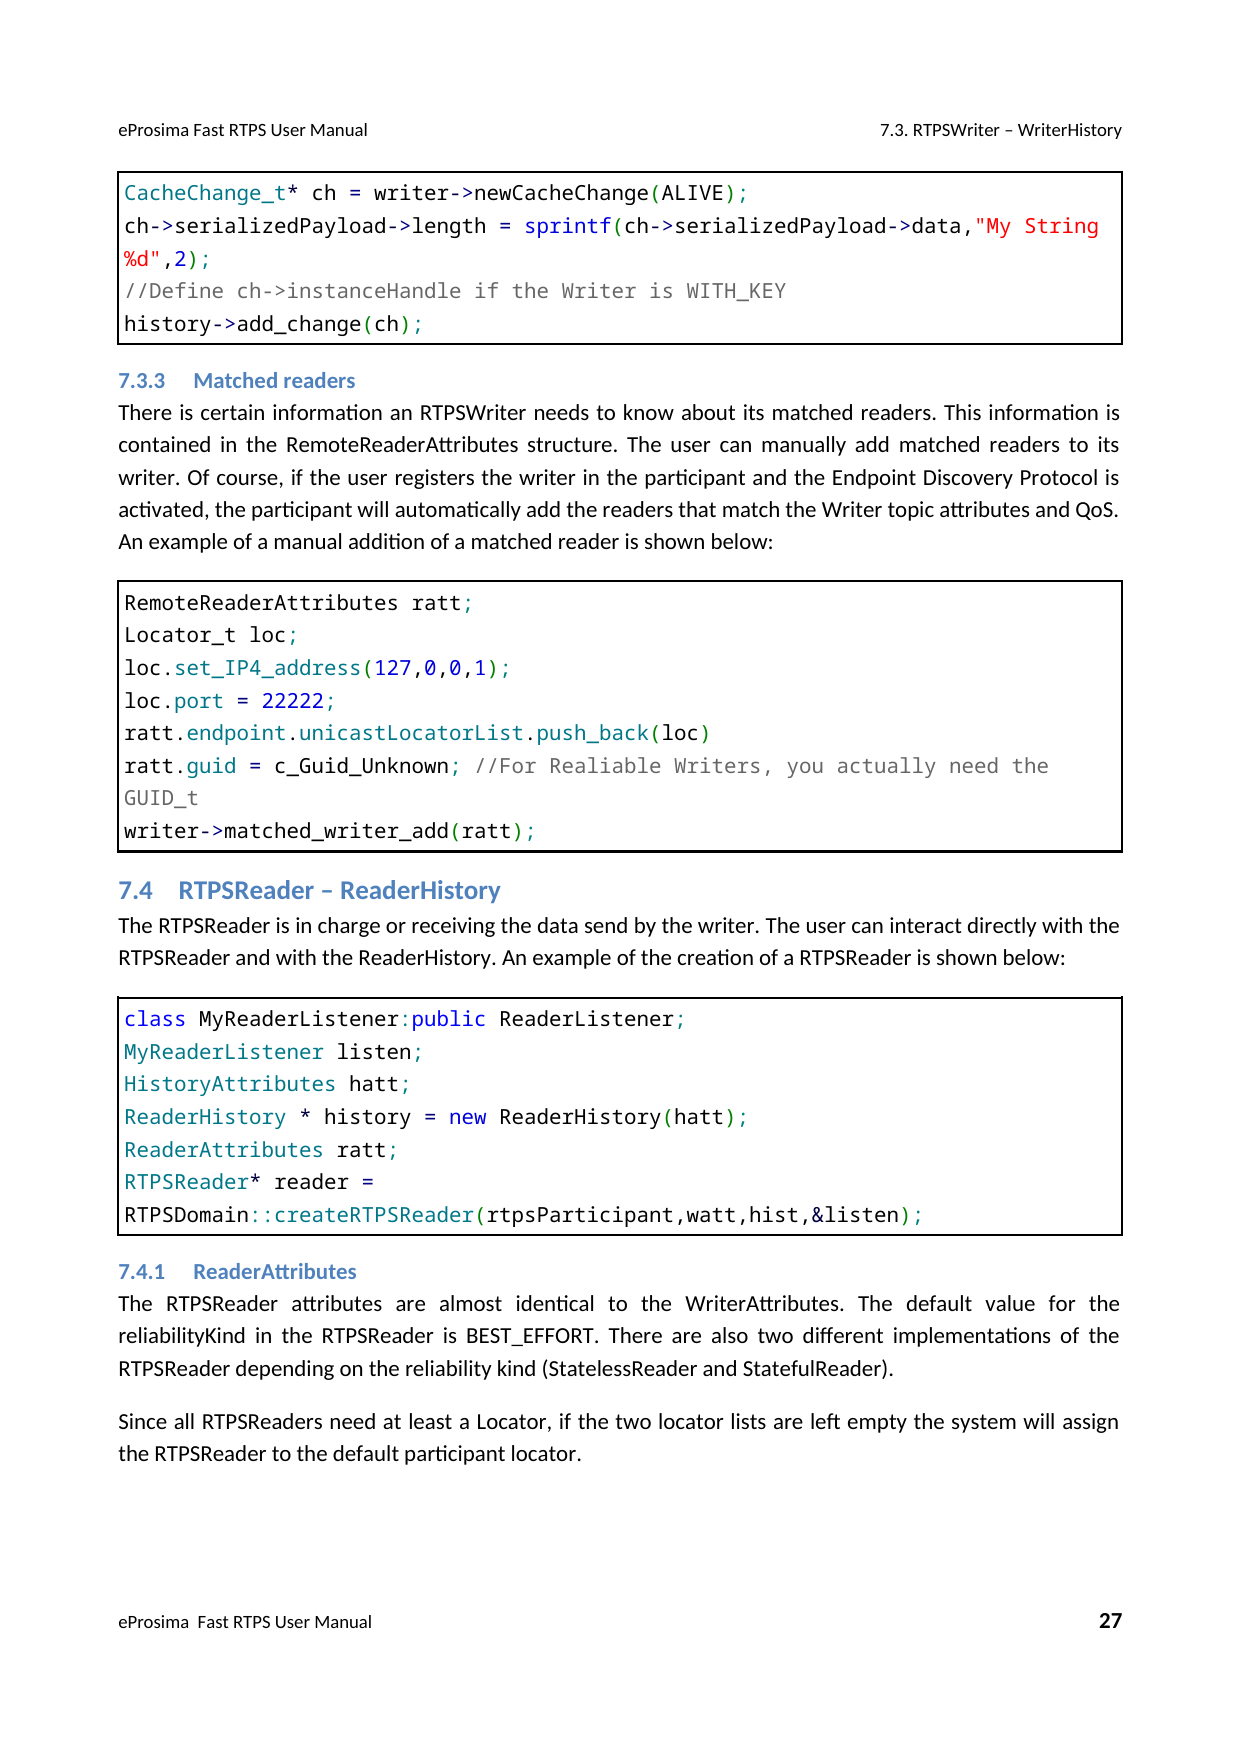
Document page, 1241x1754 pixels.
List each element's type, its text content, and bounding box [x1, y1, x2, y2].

text Since all RTPSReaders need at least a Locator, if the two locator lists are left empty the system will assign the RTPSReader to the default participant locator. [118, 1407, 1122, 1467]
subtitle ReaderAttributes [118, 1257, 1122, 1285]
table_header class MyReaderListener:public ReaderListener; MyReaderListener listen; HistoryAttributes hatt; ReaderHistory * history = new ReaderHistory(hatt); ReaderAttributes ratt; RTPSReader* reader = RTPSDomain::createRTPSReader(rtpsParticipant,watt,hist,&listen); [119, 999, 1121, 1234]
text The RTPSReader attributes are almost identical to the WriterAttributes. The default value for the reliabilityKind in the RTPSReader is BEST_EFFORT. There are also two different implementations of the RTPSReader depending on the reliability kind (StatelessReader and StatefulReader). [118, 1289, 1122, 1382]
table_header CacheChange_t* ch = writer->newCacheChange(ALIVE); ch->serializedPayload->length = sprintf(ch->serializedPayload->data,"My String %d",2); //Define ch->instanceHandle if the Writer is WITH_KEY history->add_change(ch); [119, 173, 1121, 343]
subtitle RTPSReader – ReaderHistory [118, 873, 1122, 906]
text The RTPSReader is in charge or receiving the data send by the writer. The user can interact directly with the RTPSReader and with the ReaderHistory. An example of the creation of a RTPSReader is shown below: [118, 911, 1122, 971]
subtitle Matched readers [118, 366, 1122, 394]
table_header RemoteReaderAttributes ratt; Locator_t loc; loc.set_IP4_address(127,0,0,1); loc.port = 22222; ratt.endpoint.unicastLocatorList.push_back(loc) ratt.guid = c_Guid_Unknown; //For Realiable Writers, you actually need the GUID_t writer->matched_writer_add(ratt); [119, 582, 1121, 850]
text There is certain information an RTPSWriter needs to know about its matched readers. This information is contained in the RemoteReaderAttributes structure. The user can manually add matched readers to its writer. Of course, if the user registers the writer in the participant and the Endpoint Discovery Protocol is activated, the participant will automatically add the readers that match the Writer topic attributes and QoS. An example of a manual addition of a matched reader is shown below: [118, 398, 1122, 555]
